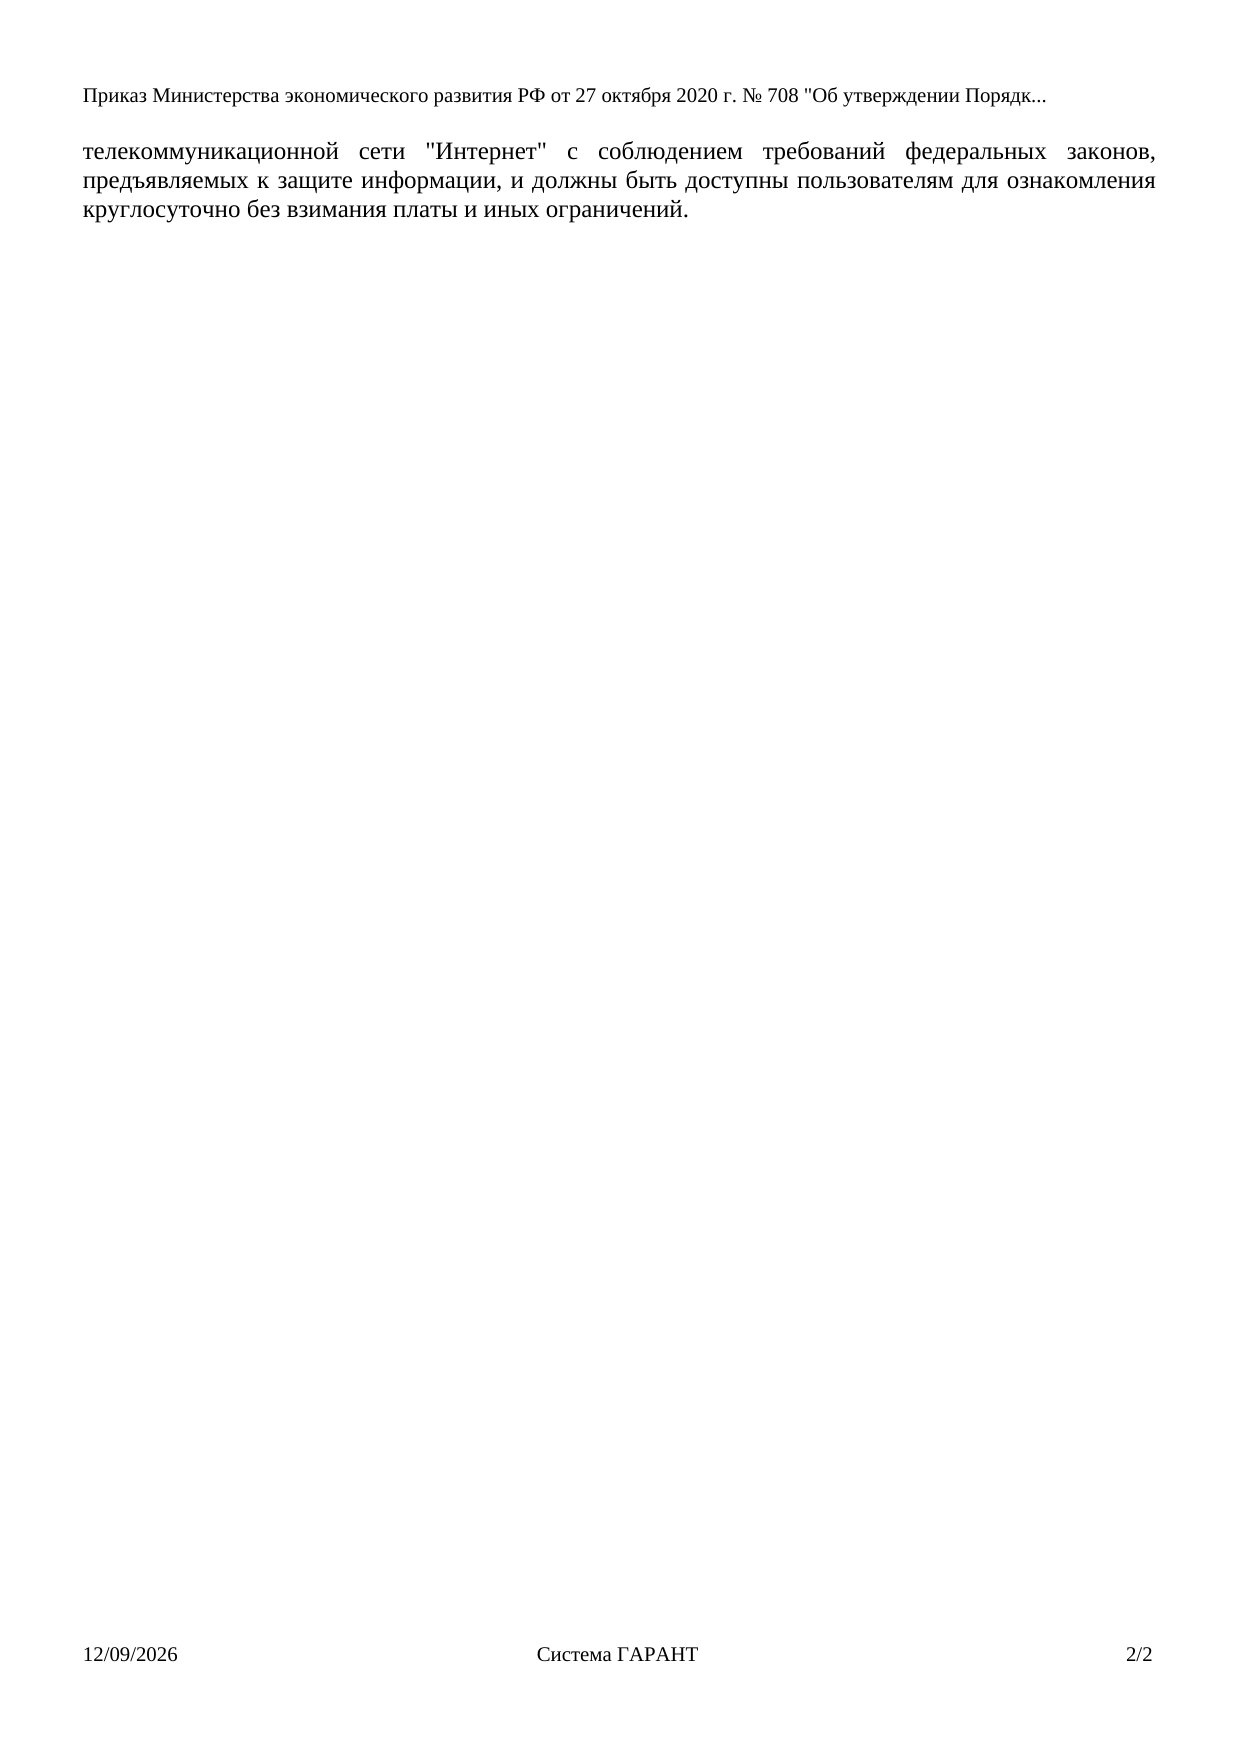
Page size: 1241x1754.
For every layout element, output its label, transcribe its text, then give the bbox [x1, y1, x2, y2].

text телекоммуникационной сети "Интернет" с соблюдением требований федеральных законов, предъявляемых к защите информации, и должны быть доступны пользователям для ознакомления круглосуточно без взимания платы и иных ограничений. [83, 136, 1157, 222]
